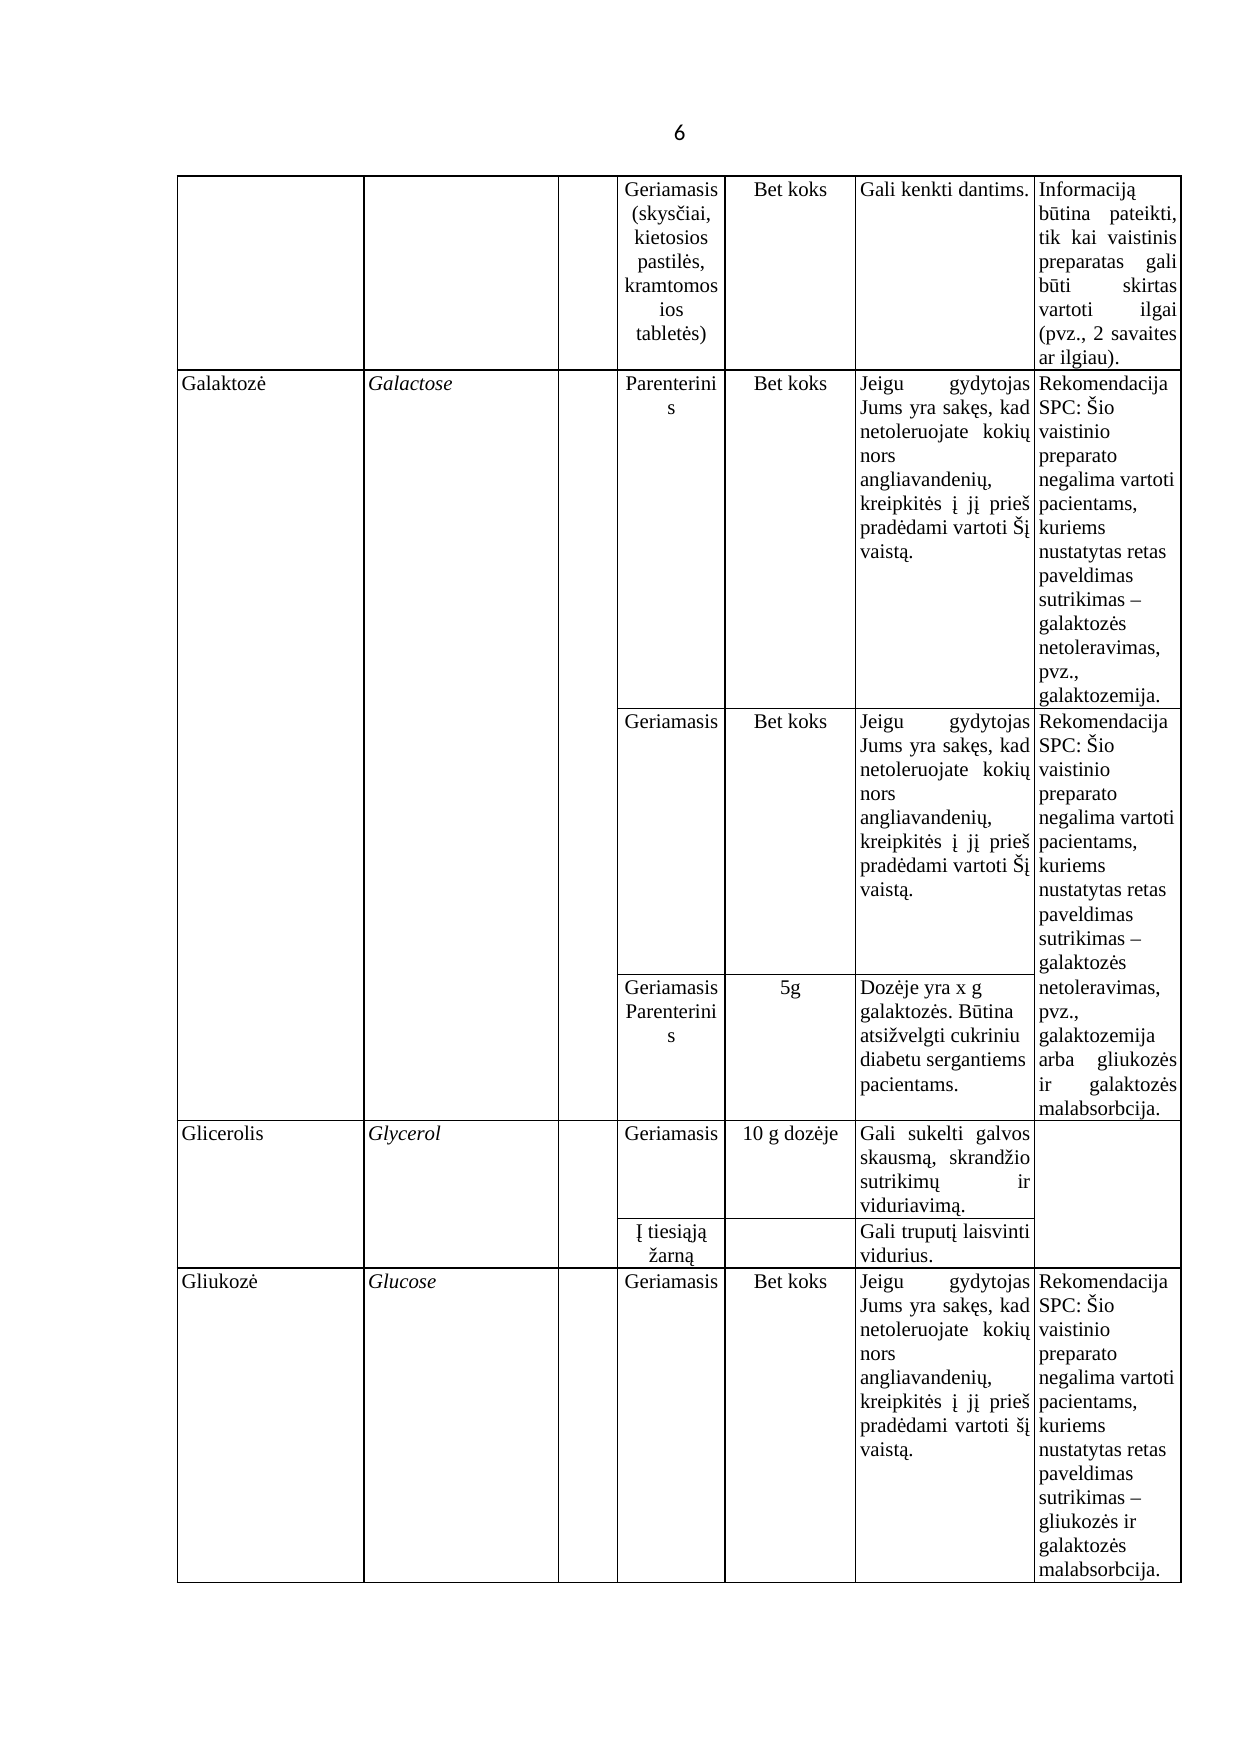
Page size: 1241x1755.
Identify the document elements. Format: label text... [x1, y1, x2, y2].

table_cell [1035, 1121, 1180, 1267]
table_cell Jeigu gydytojas Jums yra sakęs, kad netoleruojate kokių nors angliavandenių, kreipkitės į jį prieš pradėdami vartoti Šį vaistą. [856, 709, 1034, 974]
table_cell [559, 177, 617, 369]
table_cell Bet koks [726, 177, 855, 369]
table_cell Galactose [365, 371, 558, 1119]
table_cell [559, 371, 617, 1119]
table_cell [726, 1219, 855, 1267]
table_cell netoleravimas, pvz., galaktozemija arba gliukozės ir galaktozės malabsorbcija. [1035, 974, 1180, 1119]
table_cell Bet koks [726, 371, 855, 707]
table_cell 10 g dozėje [726, 1121, 855, 1217]
table_cell Galaktozė [178, 371, 363, 1119]
table_cell Bet koks [726, 709, 855, 974]
table_cell Bet koks [726, 1269, 855, 1581]
table_cell Geriamasis [618, 1121, 724, 1217]
table_cell Gali kenkti dantims. [856, 177, 1034, 369]
table_cell [365, 177, 558, 369]
table_cell Geriamasis Parenterinis [618, 975, 724, 1119]
table_cell Geriamasis (skysčiai, kietosios pastilės, kramtomosios tabletės) [618, 177, 724, 369]
table_cell Dozėje yra x g galaktozės. Būtina atsižvelgti cukriniu diabetu sergantiems pacientams. [856, 975, 1034, 1119]
table_cell 5g [726, 975, 855, 1119]
table_cell Geriamasis [618, 709, 724, 974]
table_cell Geriamasis [618, 1269, 724, 1581]
table_cell Glycerol [365, 1121, 558, 1267]
table_cell [178, 177, 363, 369]
table_cell [559, 1269, 617, 1581]
table_cell Jeigu gydytojas Jums yra sakęs, kad netoleruojate kokių nors angliavandenių, kreipkitės į jį prieš pradėdami vartoti Šį vaistą. [856, 371, 1034, 707]
table_cell Parenterinis [618, 371, 724, 707]
table_cell Gliukozė [178, 1269, 363, 1581]
table_cell Glucose [365, 1269, 558, 1581]
table_cell Jeigu gydytojas Jums yra sakęs, kad netoleruojate kokių nors angliavandenių, kreipkitės į jį prieš pradėdami vartoti šį vaistą. [856, 1269, 1034, 1581]
table_cell Glicerolis [178, 1121, 363, 1267]
table_cell [559, 1121, 617, 1267]
